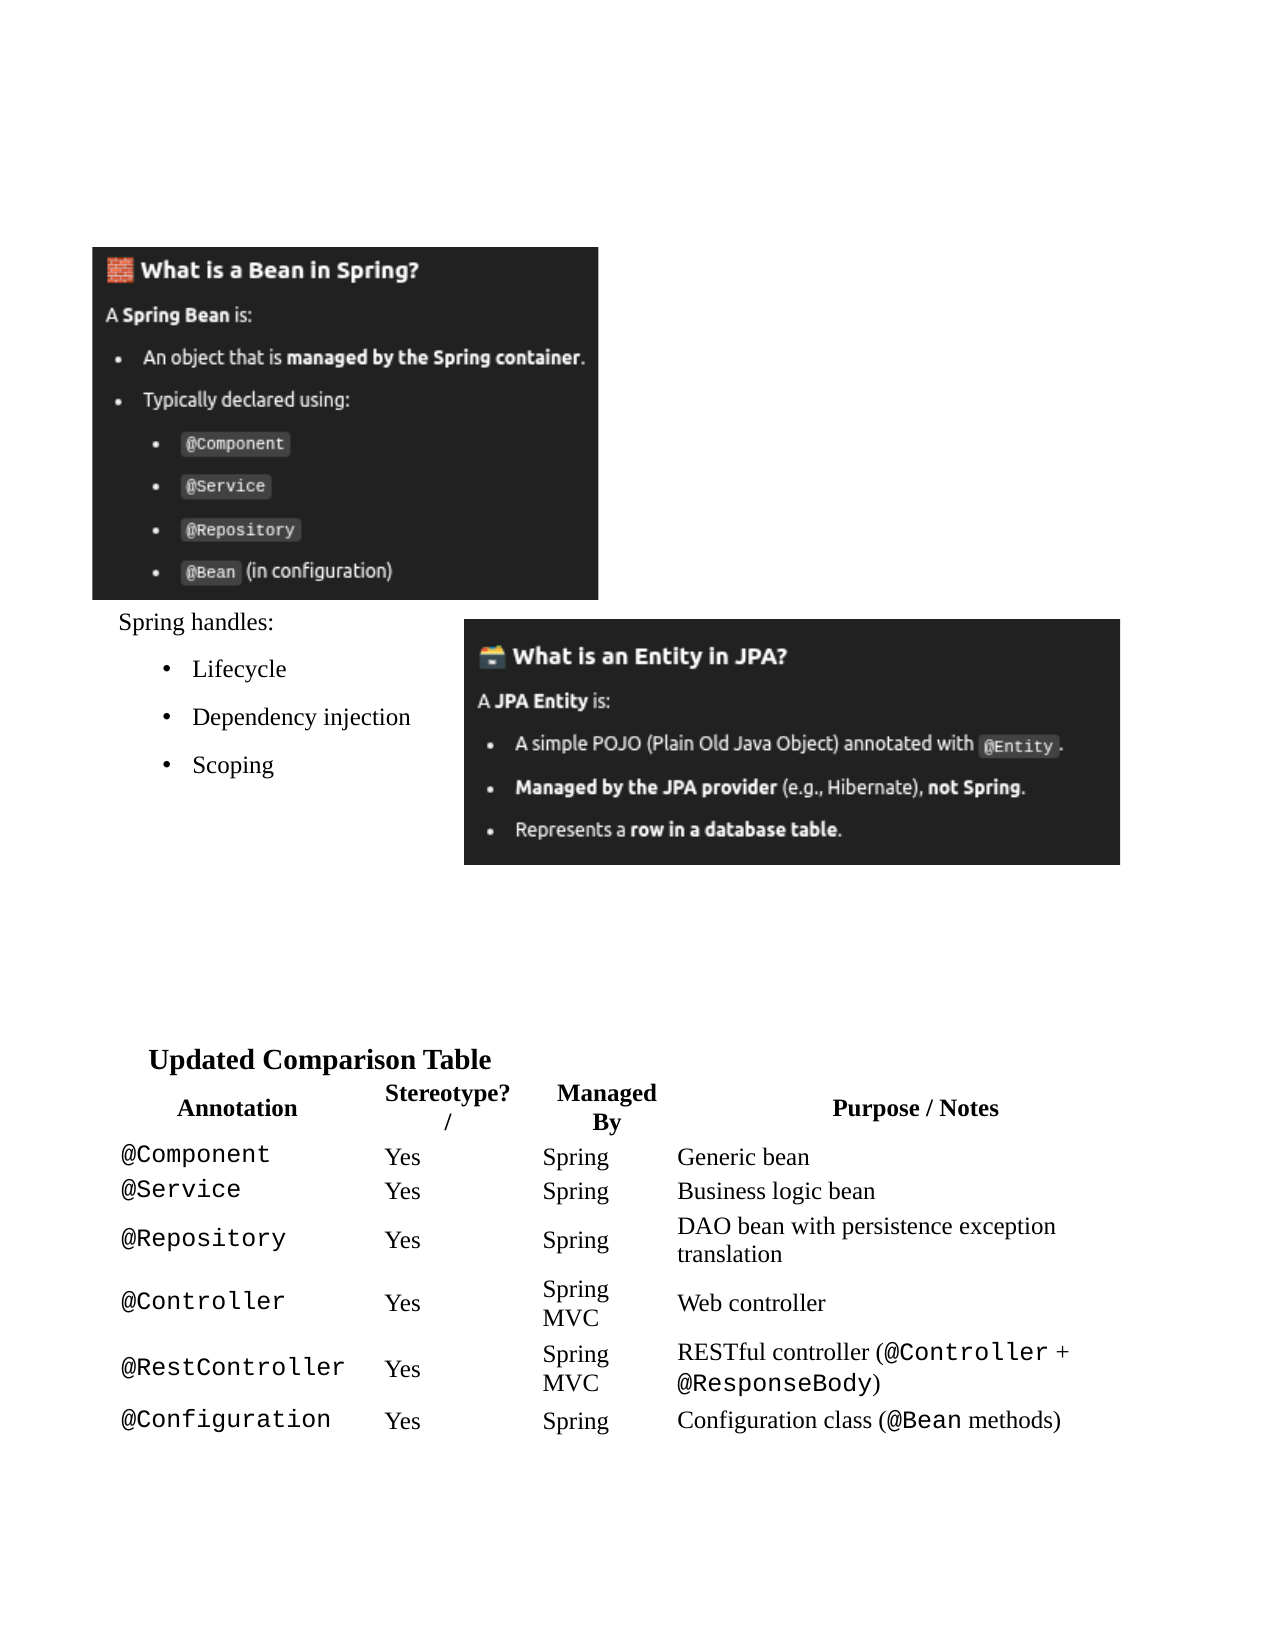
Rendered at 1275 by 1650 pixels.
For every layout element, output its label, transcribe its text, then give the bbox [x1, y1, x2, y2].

table_cell @Controller [118, 1271, 356, 1334]
table_cell @Service [118, 1173, 356, 1208]
table_cell @Component [118, 1139, 356, 1173]
table_cell Spring MVC [539, 1335, 674, 1402]
table_header Annotation [118, 1075, 356, 1139]
list [1121, 702, 1157, 731]
list Scoping [162, 750, 464, 778]
subtitle ✅ Updated Comparison Table [118, 1042, 1157, 1075]
text Spring handles: [118, 607, 1157, 636]
list [1121, 654, 1157, 683]
list [1121, 750, 1157, 778]
table_cell ✅ Yes [356, 1139, 539, 1173]
table_header Stereotype? ✅/❌ [356, 1075, 539, 1139]
table_cell ✅ Yes [356, 1335, 539, 1402]
table_cell Spring [539, 1139, 674, 1173]
table_cell ✅ Yes [356, 1402, 539, 1439]
table_cell ✅ Yes [356, 1173, 539, 1208]
table_header Managed By [539, 1075, 674, 1139]
table_cell Spring [539, 1402, 674, 1439]
table_cell Business logic bean [674, 1173, 1157, 1208]
table_cell Spring MVC [539, 1271, 674, 1334]
list Dependency injection [162, 702, 464, 731]
list Lifecycle [162, 654, 464, 683]
table_cell @Repository [118, 1208, 356, 1271]
table_cell RESTful controller (@Controller + @ResponseBody) [674, 1335, 1157, 1402]
table_cell Generic bean [674, 1139, 1157, 1173]
picture [92, 247, 599, 600]
table_cell DAO bean with persistence exception translation [674, 1208, 1157, 1271]
table_cell ✅ Yes [356, 1208, 539, 1271]
table_cell Web controller [674, 1271, 1157, 1334]
table_cell Spring [539, 1173, 674, 1208]
picture [464, 619, 1121, 865]
table_cell Spring [539, 1208, 674, 1271]
table_cell @RestController [118, 1335, 356, 1402]
table_cell ✅ Yes [356, 1271, 539, 1334]
table_header Purpose / Notes [674, 1075, 1157, 1139]
table_cell @Configuration [118, 1402, 356, 1439]
table_cell Configuration class (@Bean methods) [674, 1402, 1157, 1439]
